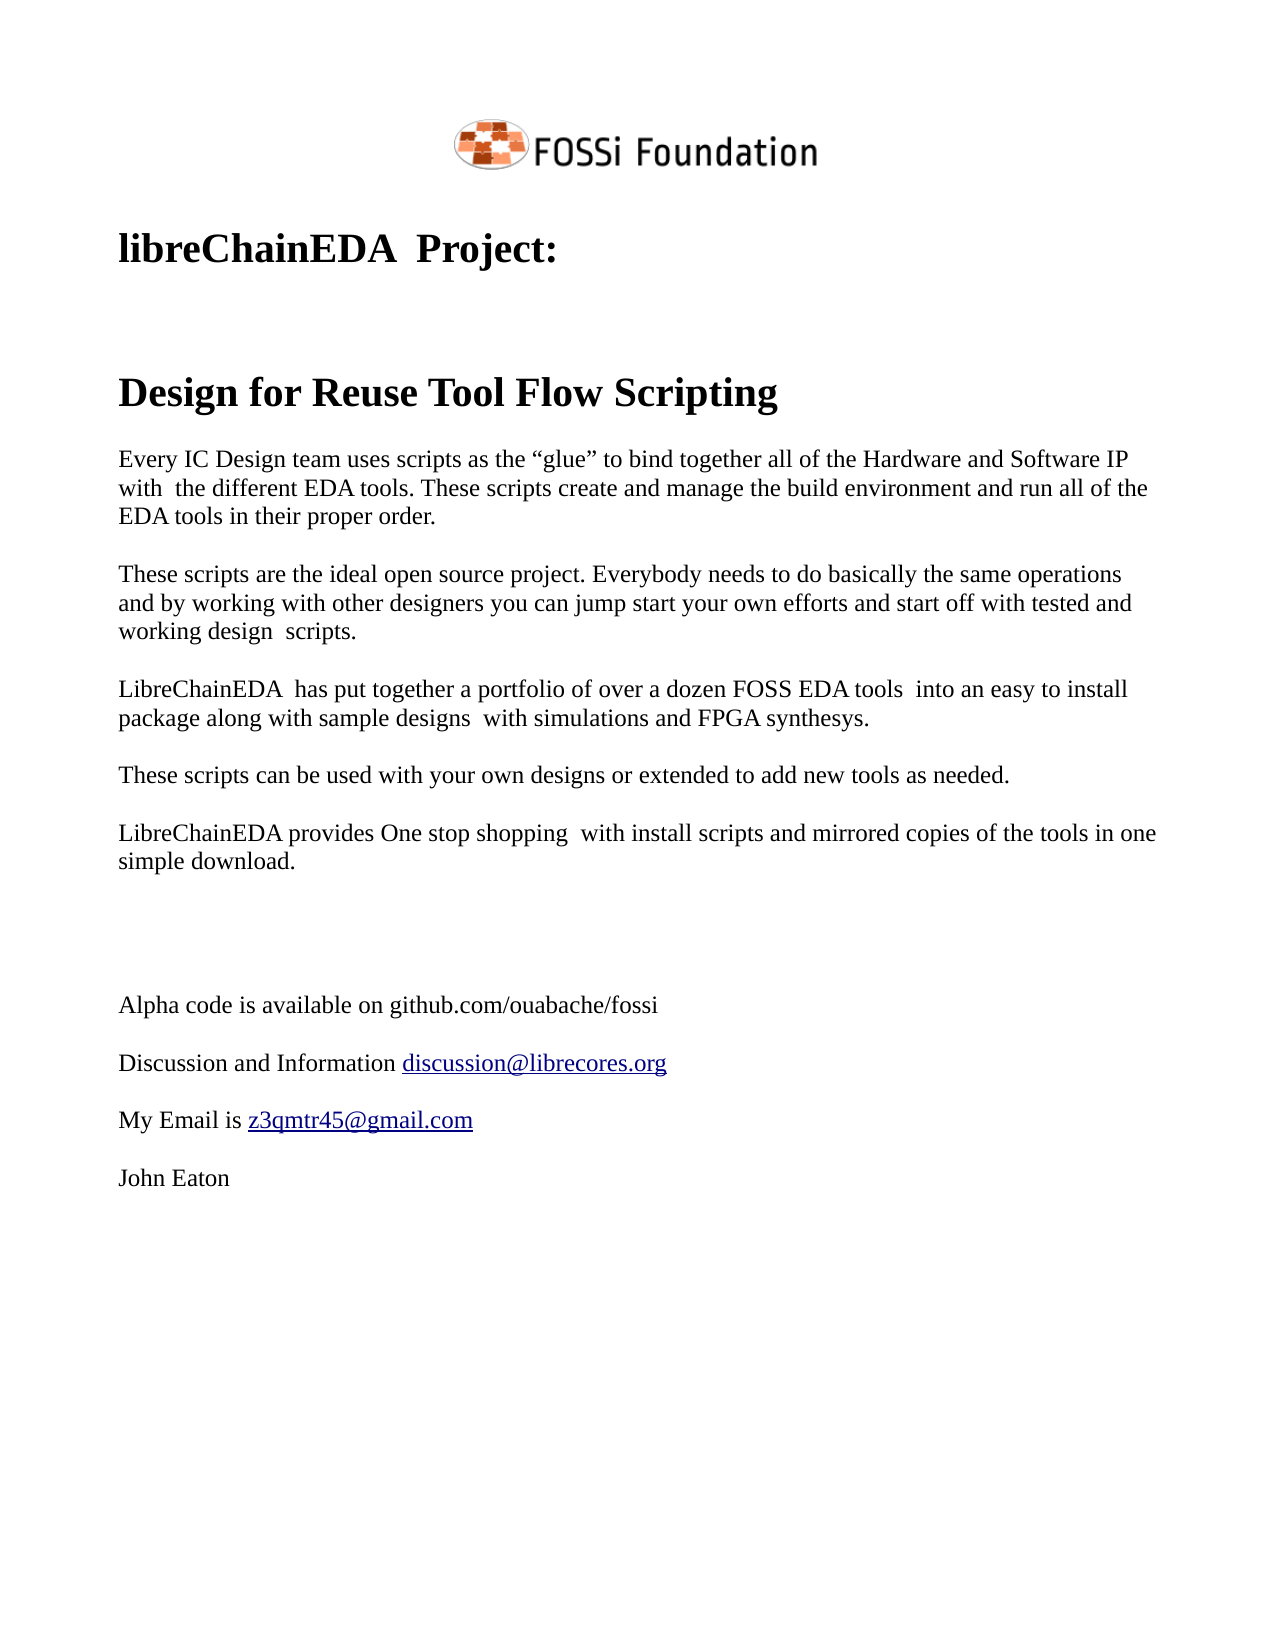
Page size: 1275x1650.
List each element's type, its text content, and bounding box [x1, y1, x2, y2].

text libreChainEDA Project: [118, 223, 1157, 271]
text Discussion and Information discussion@librecores.org [118, 1048, 1157, 1076]
text These scripts can be used with your own designs or extended to add new tools as needed. [118, 760, 1157, 789]
text LibreChainEDA provides One stop shopping with install scripts and mirrored copies of the tools in one simple download. [118, 818, 1157, 875]
text Alpha code is available on github.com/ouabache/fossi [118, 990, 1157, 1019]
text Every IC Design team uses scripts as the “glue” to bind together all of the Hardware and Software IP with the different EDA tools. These scripts create and manage the build environment and run all of the EDA tools in their proper order. [118, 444, 1157, 530]
text LibreChainEDA has put together a portfolio of over a dozen FOSS EDA tools into an easy to install package along with sample designs with simulations and FPGA synthesys. [118, 674, 1157, 731]
picture [452, 118, 823, 172]
text My Email is z3qmtr45@gmail.com [118, 1105, 1157, 1134]
text John Eaton [118, 1163, 1157, 1191]
text These scripts are the ideal open source project. Everybody needs to do basically the same operations and by working with other designers you can jump start your own efforts and start off with tested and working design scripts. [118, 559, 1157, 645]
text Design for Reuse Tool Flow Scripting [118, 367, 1157, 415]
